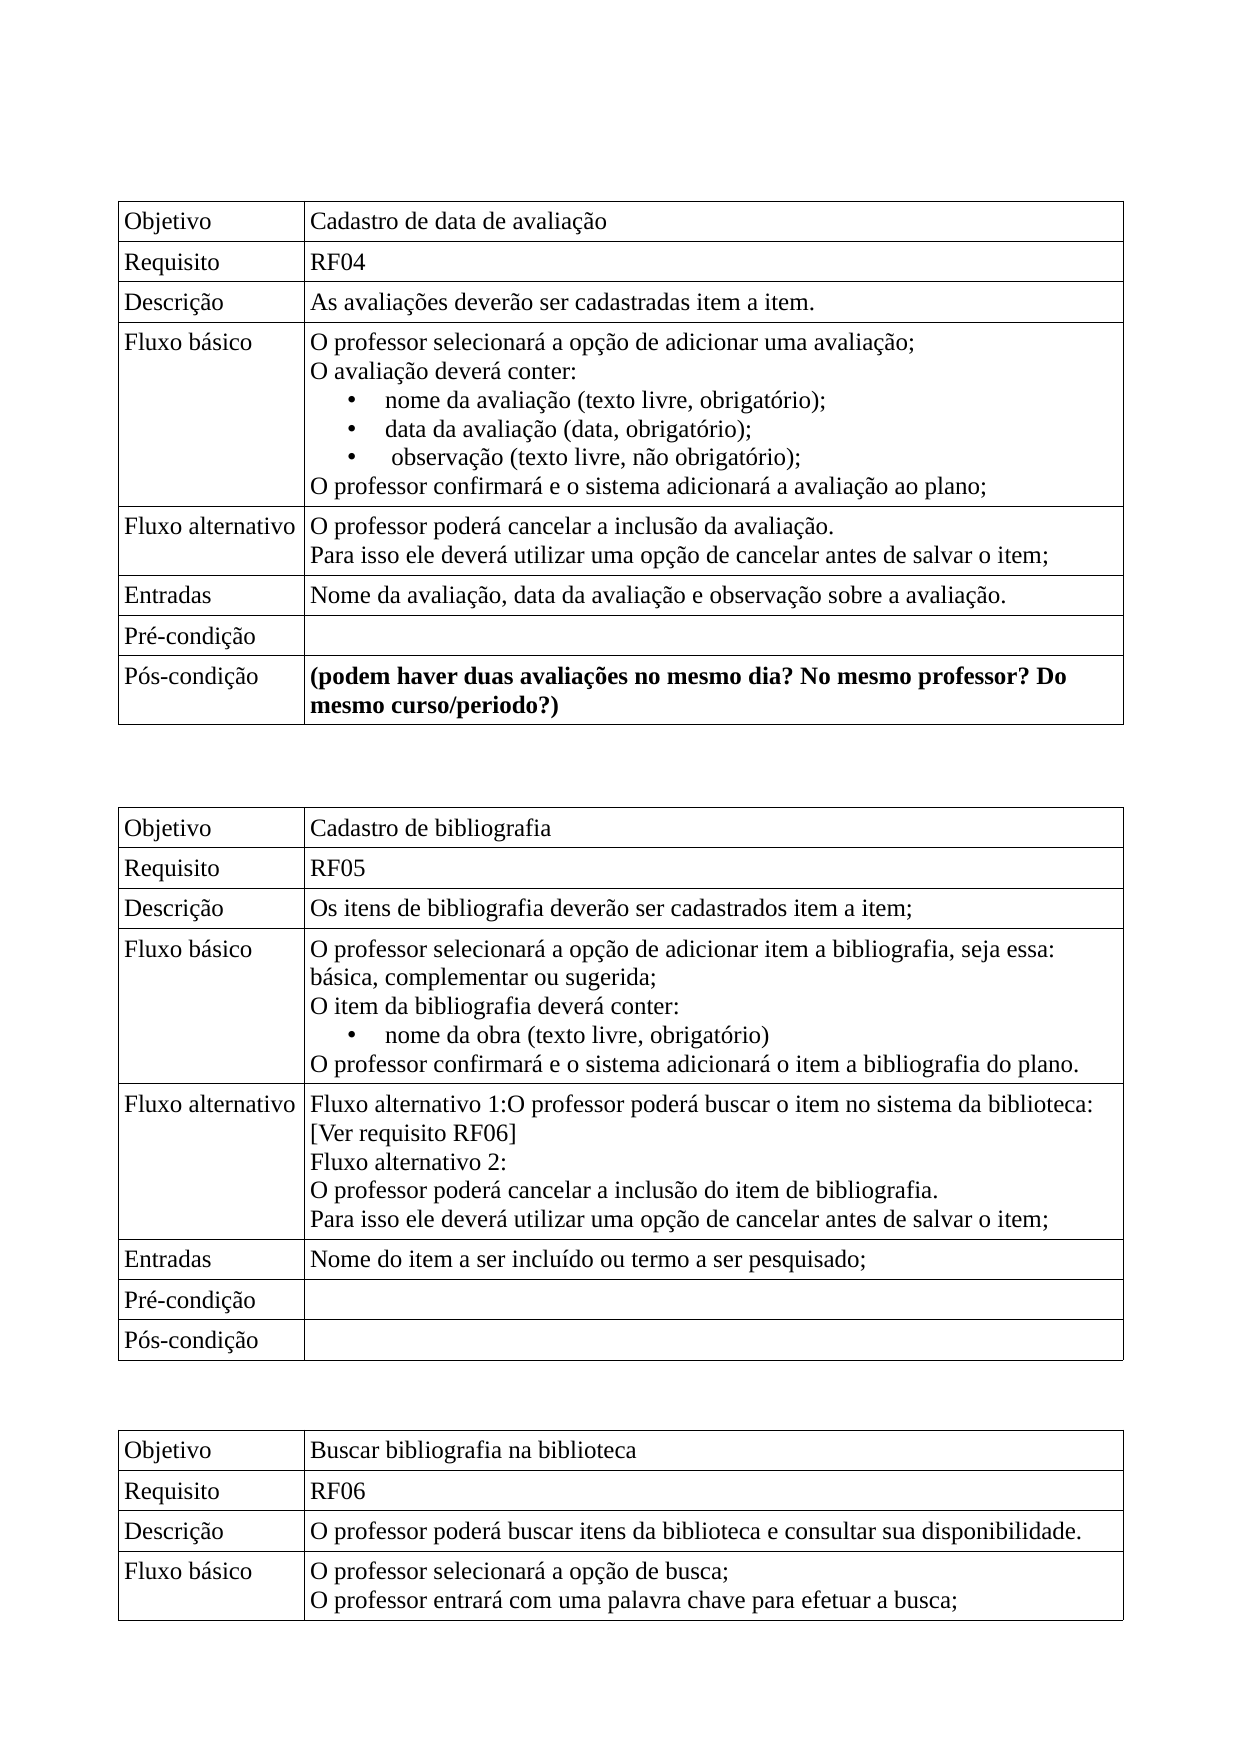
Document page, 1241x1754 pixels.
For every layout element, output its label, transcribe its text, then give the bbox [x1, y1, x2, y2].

table_cell Descrição [119, 889, 304, 928]
table_cell Requisito [119, 848, 304, 888]
table_cell O professor selecionará a opção de adicionar uma avaliação; O avaliação deverá conter: nome da avaliação (texto livre, obrigatório); data da avaliação (data, obrigatório); observação (texto livre, não obrigatório); O professor confirmará e o sistema adicionará a avaliação ao plano; [305, 323, 1123, 506]
table_cell Pré-condição [119, 1280, 304, 1319]
table_cell Descrição [119, 1511, 304, 1551]
table_cell [305, 1280, 1123, 1319]
table_cell Nome da avaliação, data da avaliação e observação sobre a avaliação. [305, 576, 1123, 615]
table_cell RF05 [305, 848, 1123, 888]
table_header Objetivo [119, 808, 304, 847]
table_header Objetivo [119, 202, 304, 241]
table_cell Pré-condição [119, 616, 304, 655]
table_header Buscar bibliografia na biblioteca [305, 1431, 1123, 1470]
table_cell Fluxo alternativo [119, 1084, 304, 1238]
table_cell Fluxo básico [119, 929, 304, 1083]
table_cell Fluxo alternativo [119, 507, 304, 575]
table_cell Fluxo básico [119, 1552, 304, 1619]
table_cell Descrição [119, 282, 304, 322]
table_cell (podem haver duas avaliações no mesmo dia? No mesmo professor? Do mesmo curso/periodo?) [305, 656, 1123, 724]
table_header Cadastro de bibliografia [305, 808, 1123, 847]
table_cell Entradas [119, 1240, 304, 1279]
table_cell O professor selecionará a opção de adicionar item a bibliografia, seja essa: básica, complementar ou sugerida; O item da bibliografia deverá conter: nome da obra (texto livre, obrigatório) O professor confirmará e o sistema adicionará o item a bibliografia do plano. [305, 929, 1123, 1083]
table_cell Fluxo alternativo 1:O professor poderá buscar o item no sistema da biblioteca: [Ver requisito RF06] Fluxo alternativo 2: O professor poderá cancelar a inclusão do item de bibliografia. Para isso ele deverá utilizar uma opção de cancelar antes de salvar o item; [305, 1084, 1123, 1238]
table_cell Entradas [119, 576, 304, 615]
table_cell Pós-condição [119, 1320, 304, 1359]
table_cell Requisito [119, 1471, 304, 1510]
table_cell [305, 1320, 1123, 1359]
table_cell O professor poderá cancelar a inclusão da avaliação. Para isso ele deverá utilizar uma opção de cancelar antes de salvar o item; [305, 507, 1123, 575]
table_cell Pós-condição [119, 656, 304, 724]
table_cell O professor poderá buscar itens da biblioteca e consultar sua disponibilidade. [305, 1511, 1123, 1551]
table_cell RF06 [305, 1471, 1123, 1510]
table_cell Fluxo básico [119, 323, 304, 506]
table_cell As avaliações deverão ser cadastradas item a item. [305, 282, 1123, 322]
table_cell O professor selecionará a opção de busca; O professor entrará com uma palavra chave para efetuar a busca; [305, 1552, 1123, 1619]
table_cell Requisito [119, 242, 304, 281]
table_cell Os itens de bibliografia deverão ser cadastrados item a item; [305, 889, 1123, 928]
table_header Cadastro de data de avaliação [305, 202, 1123, 241]
table_cell Nome do item a ser incluído ou termo a ser pesquisado; [305, 1240, 1123, 1279]
table_header Objetivo [119, 1431, 304, 1470]
table_cell RF04 [305, 242, 1123, 281]
table_cell [305, 616, 1123, 655]
